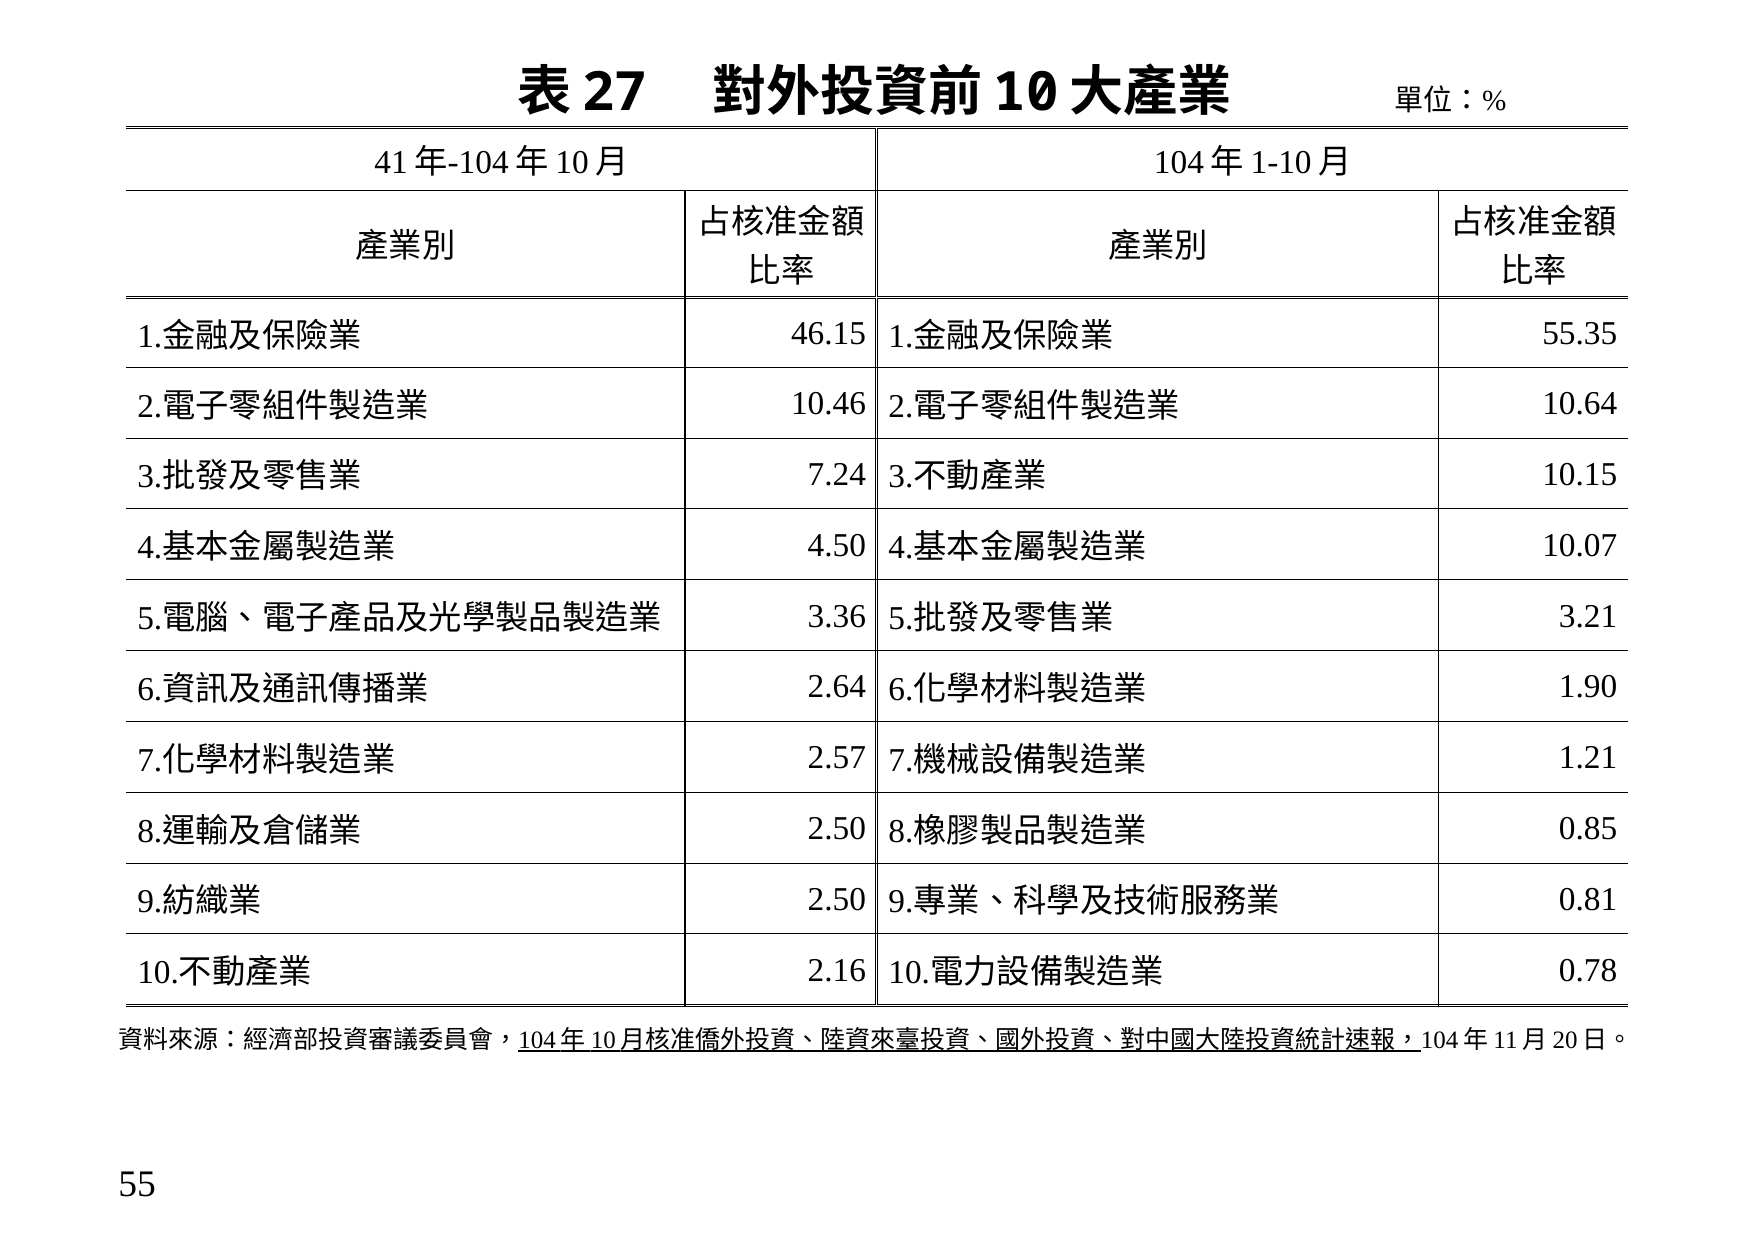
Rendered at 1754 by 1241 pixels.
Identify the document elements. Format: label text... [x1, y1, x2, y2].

table_cell 3.21 [1439, 580, 1628, 650]
table_cell 4.基本金屬製造業 [878, 509, 1438, 579]
table_cell 3.不動產業 [878, 439, 1438, 508]
table_cell 2.50 [686, 793, 875, 862]
table_cell 占核准金額比率 [686, 191, 875, 296]
table_cell 7.24 [686, 439, 875, 508]
table_cell 8.運輸及倉儲業 [126, 793, 684, 862]
table_cell 0.78 [1439, 934, 1628, 1004]
table_cell 46.15 [686, 299, 875, 367]
table_cell 7.化學材料製造業 [126, 722, 684, 792]
table_cell 2.16 [686, 934, 875, 1004]
table_cell 0.81 [1439, 864, 1628, 933]
table_cell 產業別 [126, 191, 684, 296]
table_cell 9.紡織業 [126, 864, 684, 933]
table_cell 5.批發及零售業 [878, 580, 1438, 650]
table_cell 2.50 [686, 864, 875, 933]
table_cell 55.35 [1439, 299, 1628, 367]
table_cell 2.57 [686, 722, 875, 792]
table_cell 2.電子零組件製造業 [878, 368, 1438, 437]
table_cell 10.電力設備製造業 [878, 934, 1438, 1004]
table_cell 1.金融及保險業 [126, 299, 684, 367]
table_cell 3.36 [686, 580, 875, 650]
table_cell 1.金融及保險業 [878, 299, 1438, 367]
table_cell 1.90 [1439, 651, 1628, 721]
table_cell 2.64 [686, 651, 875, 721]
table_cell 占核准金額比率 [1439, 191, 1628, 296]
table_cell 6.資訊及通訊傳播業 [126, 651, 684, 721]
table_cell 10.15 [1439, 439, 1628, 508]
table_cell 產業別 [878, 191, 1438, 296]
table_cell 1.21 [1439, 722, 1628, 792]
table_cell 10.64 [1439, 368, 1628, 437]
text 表27 對外投資前10大產業 單位：% [118, 47, 1636, 126]
table_cell 6.化學材料製造業 [878, 651, 1438, 721]
table_cell 4.50 [686, 509, 875, 579]
table_header 41年-104年10月 [126, 129, 875, 190]
table_cell 4.基本金屬製造業 [126, 509, 684, 579]
text 資料來源：經濟部投資審議委員會，104年10月核准僑外投資、陸資來臺投資、國外投資、對中國大陸投資統計速報，104年11月20日。 [118, 1020, 1654, 1056]
table_cell 10.不動產業 [126, 934, 684, 1004]
table_cell 3.批發及零售業 [126, 439, 684, 508]
table_header 104年1-10月 [878, 129, 1628, 190]
table_cell 9.專業、科學及技術服務業 [878, 864, 1438, 933]
table_cell 8.橡膠製品製造業 [878, 793, 1438, 862]
table_cell 10.07 [1439, 509, 1628, 579]
table_cell 2.電子零組件製造業 [126, 368, 684, 437]
table_cell 5.電腦、電子產品及光學製品製造業 [126, 580, 684, 650]
table_cell 7.機械設備製造業 [878, 722, 1438, 792]
table_cell 0.85 [1439, 793, 1628, 862]
table_cell 10.46 [686, 368, 875, 437]
